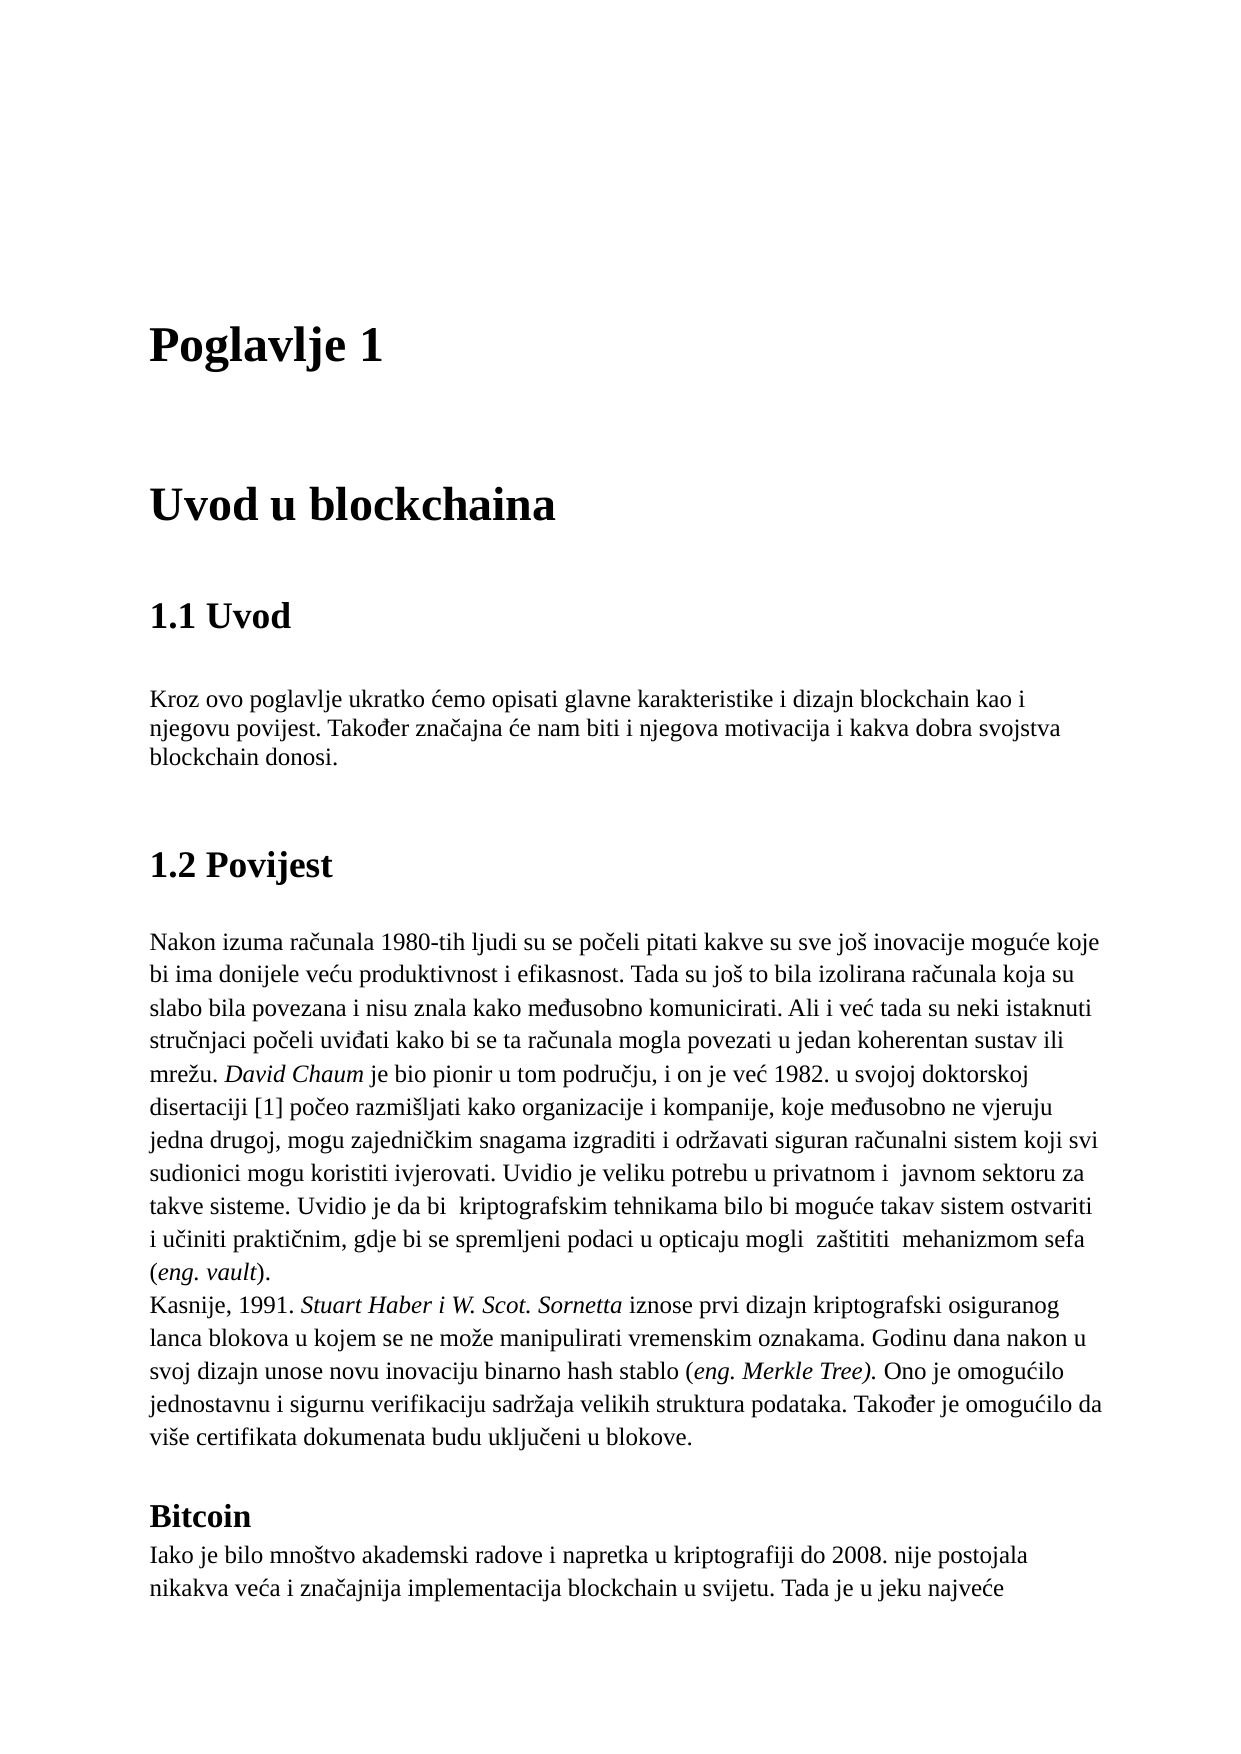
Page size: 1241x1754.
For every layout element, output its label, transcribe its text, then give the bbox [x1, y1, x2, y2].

text Kasnije, 1991. Stuart Haber i W. Scot. Sornetta iznose prvi dizajn kriptografski osiguranog lanca blokova u kojem se ne može manipulirati vremenskim oznakama. Godinu dana nakon u svoj dizajn unose novu inovaciju binarno hash stablo (eng. Merkle Tree). Ono je omogućilo jednostavnu i sigurnu verifikaciju sadržaja velikih struktura podataka. Također je omogućilo da više certifikata dokumenata budu uključeni u blokove. [149, 1290, 1106, 1451]
text Bitcoin [149, 1496, 1106, 1534]
text 1.2 Povijest [149, 842, 1106, 885]
text Uvod u blockchaina [149, 476, 1106, 531]
text Poglavlje 1 [149, 314, 1106, 372]
text Nakon izuma računala 1980-tih ljudi su se počeli pitati kakve su sve još inovacije moguće koje bi ima donijele veću produktivnost i efikasnost. Tada su još to bila izolirana računala koja su slabo bila povezana i nisu znala kako međusobno komunicirati. Ali i već tada su neki istaknuti stručnjaci počeli uviđati kako bi se ta računala mogla povezati u jedan koherentan sustav ili mrežu. David Chaum je bio pionir u tom području, i on je već 1982. u svojoj doktorskoj disertaciji [1] počeo razmišljati kako organizacije i kompanije, koje međusobno ne vjeruju jedna drugoj, mogu zajedničkim snagama izgraditi i održavati siguran računalni sistem koji svi sudionici mogu koristiti ivjerovati. Uvidio je veliku potrebu u privatnom i javnom sektoru za takve sisteme. Uvidio je da bi kriptografskim tehnikama bilo bi moguće takav sistem ostvariti i učiniti praktičnim, gdje bi se spremljeni podaci u opticaju mogli zaštititi mehanizmom sefa (eng. vault). [149, 927, 1106, 1286]
text Kroz ovo poglavlje ukratko ćemo opisati glavne karakteristike i dizajn blockchain kao i njegovu povijest. Također značajna će nam biti i njegova motivacija i kakva dobra svojstva blockchain donosi. [149, 684, 1106, 770]
text 1.1 Uvod [149, 593, 1106, 636]
text Iako je bilo mnoštvo akademski radove i napretka u kriptografiji do 2008. nije postojala nikakva veća i značajnija implementacija blockchain u svijetu. Tada je u jeku najveće [149, 1540, 1106, 1602]
